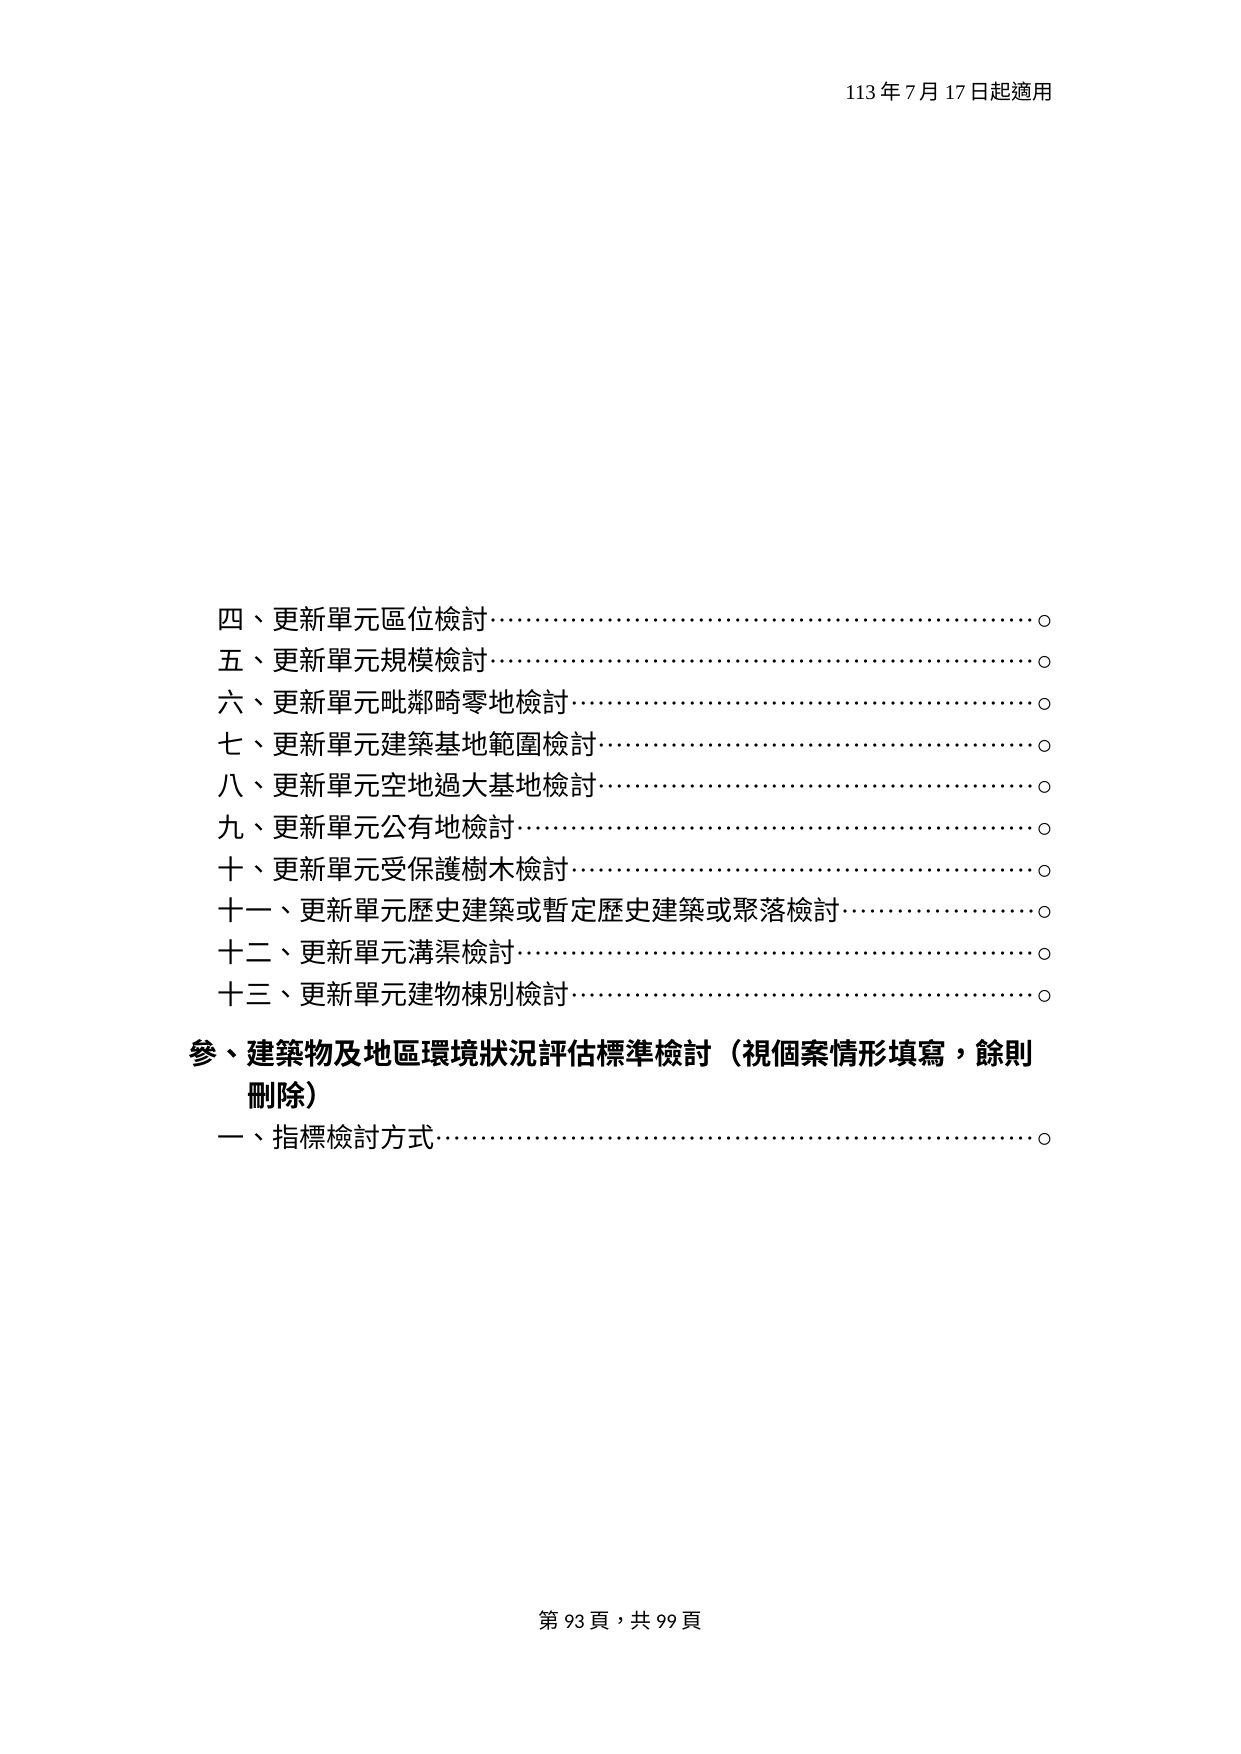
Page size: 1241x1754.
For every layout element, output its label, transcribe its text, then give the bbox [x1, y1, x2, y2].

text 十二、更新單元溝渠檢討 ○ [218, 929, 1052, 971]
text 八、更新單元空地過大基地檢討 ○ [218, 762, 1052, 804]
text 六、更新單元毗鄰畸零地檢討 ○ [218, 679, 1052, 721]
text 四、更新單元區位檢討 ○ [218, 596, 1052, 637]
text 參、建築物及地區環境狀況評估標準檢討（視個案情形填寫，餘則刪除） [188, 1031, 1052, 1114]
text 五、更新單元規模檢討 ○ [218, 637, 1052, 679]
text 十三、更新單元建物棟別檢討 ○ [218, 971, 1052, 1012]
text 一、指標檢討方式 ○ [218, 1114, 1052, 1156]
text 十、更新單元受保護樹木檢討 ○ [218, 846, 1052, 887]
text 七、更新單元建築基地範圍檢討 ○ [218, 721, 1052, 762]
text 九、更新單元公有地檢討 ○ [218, 804, 1052, 846]
text 十一、更新單元歷史建築或暫定歷史建築或聚落檢討 ○ [218, 887, 1052, 929]
